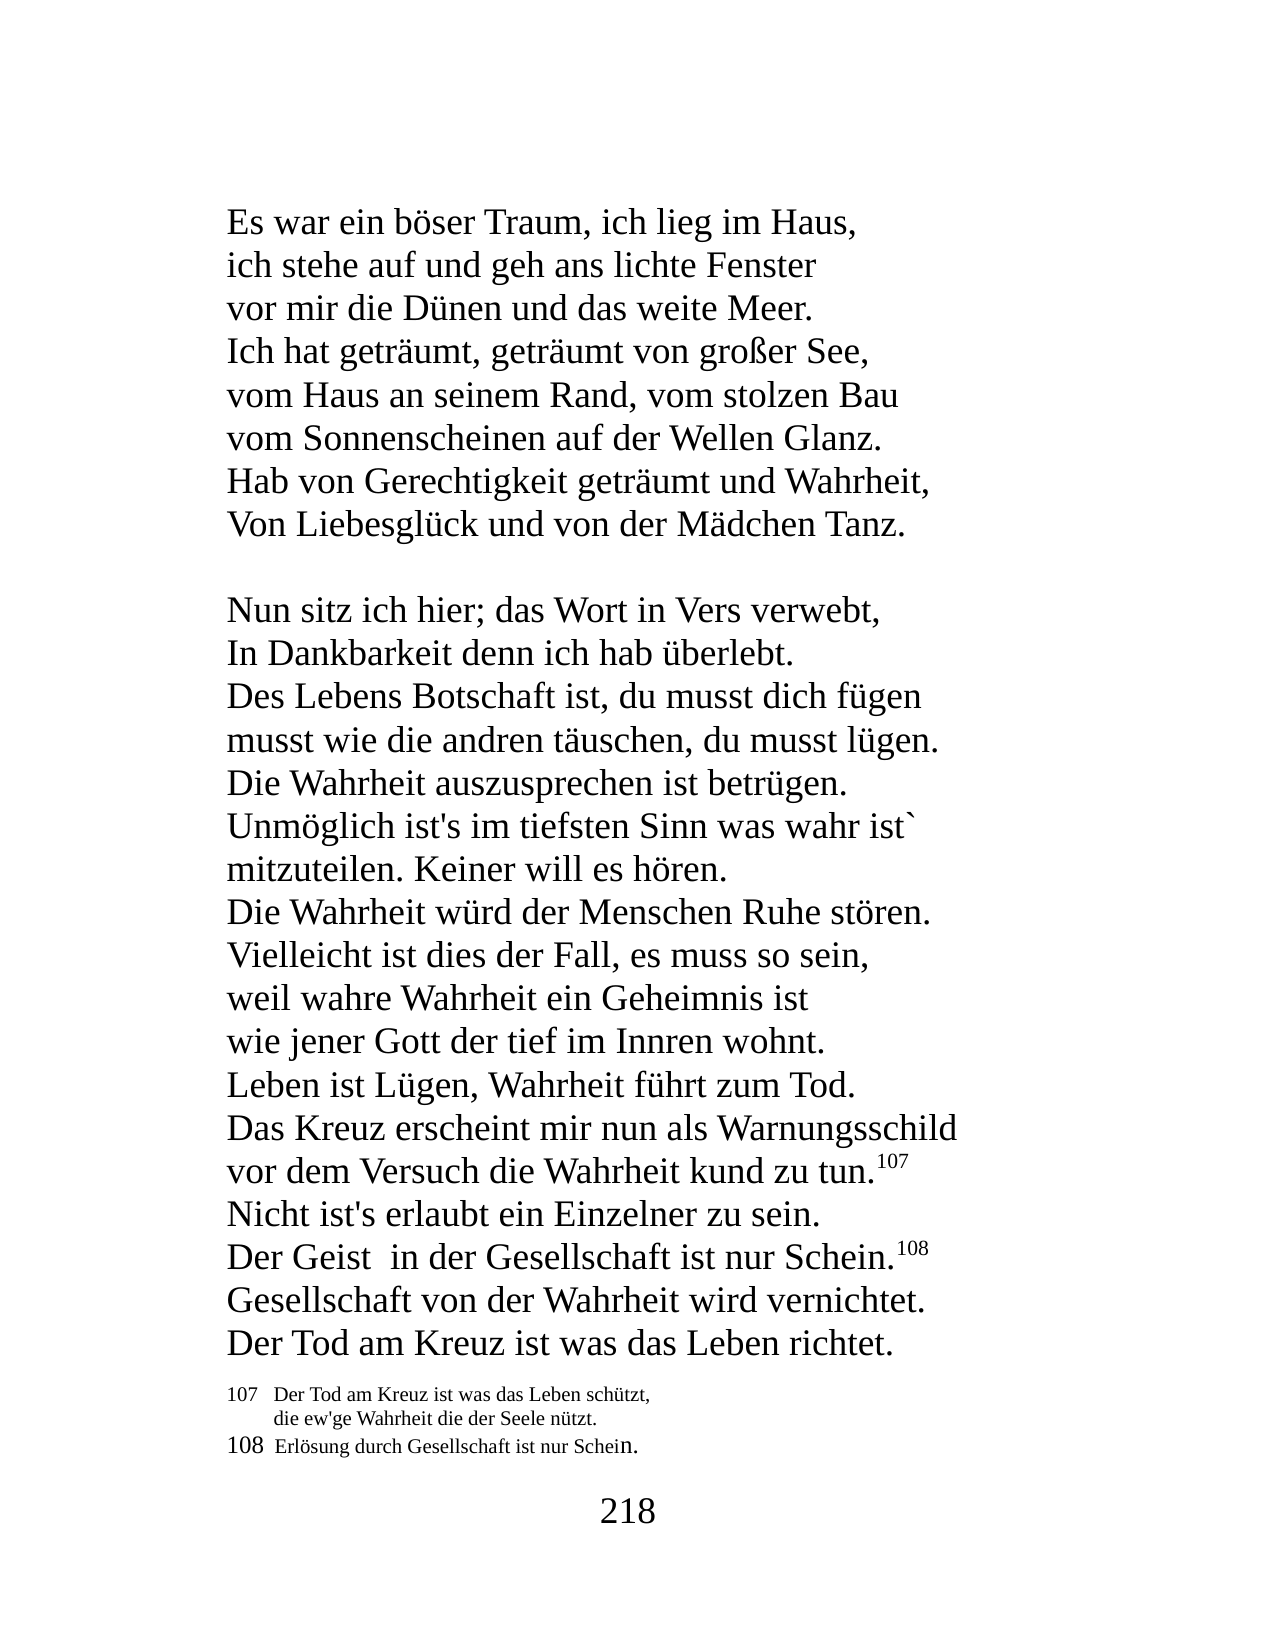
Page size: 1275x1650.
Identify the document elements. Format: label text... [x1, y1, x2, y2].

text Vielleicht ist dies der Fall, es muss so sein, [226, 933, 1157, 976]
text musst wie die andren täuschen, du musst lügen. [226, 717, 1157, 760]
text vom Haus an seinem Rand, vom stolzen Bau vom Sonnenscheinen auf der Wellen Glanz. [226, 372, 1157, 458]
text Die Wahrheit würd der Menschen Ruhe stören. [226, 889, 1157, 933]
text Nicht ist's erlaubt ein Einzelner zu sein. [226, 1191, 1157, 1234]
text vor mir die Dünen und das weite Meer. [226, 286, 1157, 329]
text Gesellschaft von der Wahrheit wird vernichtet. [226, 1278, 1157, 1321]
text die ew'ge Wahrheit die der Seele nützt. [226, 1406, 1157, 1430]
text Leben ist Lügen, Wahrheit führt zum Tod. [226, 1062, 1157, 1105]
text Es war ein böser Traum, ich lieg im Haus, [226, 199, 1157, 243]
text Der Tod am Kreuz ist was das Leben richtet. [226, 1321, 1157, 1364]
text Die Wahrheit auszusprechen ist betrügen. [226, 760, 1157, 803]
text Der Geist in der Gesellschaft ist nur Schein. [226, 1234, 1157, 1278]
text Unmöglich ist's im tiefsten Sinn was wahr ist` [226, 803, 1157, 846]
text Nun sitz ich hier; das Wort in Vers verwebt, [226, 588, 1157, 631]
text Erlösung durch Gesellschaft ist nur Schein. [226, 1430, 1157, 1459]
text Ich hat geträumt, geträumt von großer See, [226, 329, 1157, 372]
text Von Liebesglück und von der Mädchen Tanz. [226, 501, 1157, 544]
text ich stehe auf und geh ans lichte Fenster [226, 243, 1157, 286]
text Des Lebens Botschaft ist, du musst dich fügen [226, 674, 1157, 717]
text In Dankbarkeit denn ich hab überlebt. [226, 631, 1157, 674]
text Der Tod am Kreuz ist was das Leben schützt, [226, 1382, 1157, 1406]
text Das Kreuz erscheint mir nun als Warnungsschild [226, 1105, 1157, 1148]
text wie jener Gott der tief im Innren wohnt. [226, 1019, 1157, 1062]
text mitzuteilen. Keiner will es hören. [226, 846, 1157, 889]
text Hab von Gerechtigkeit geträumt und Wahrheit, [226, 458, 1157, 501]
text weil wahre Wahrheit ein Geheimnis ist [226, 976, 1157, 1019]
text vor dem Versuch die Wahrheit kund zu tun. [226, 1148, 1157, 1191]
